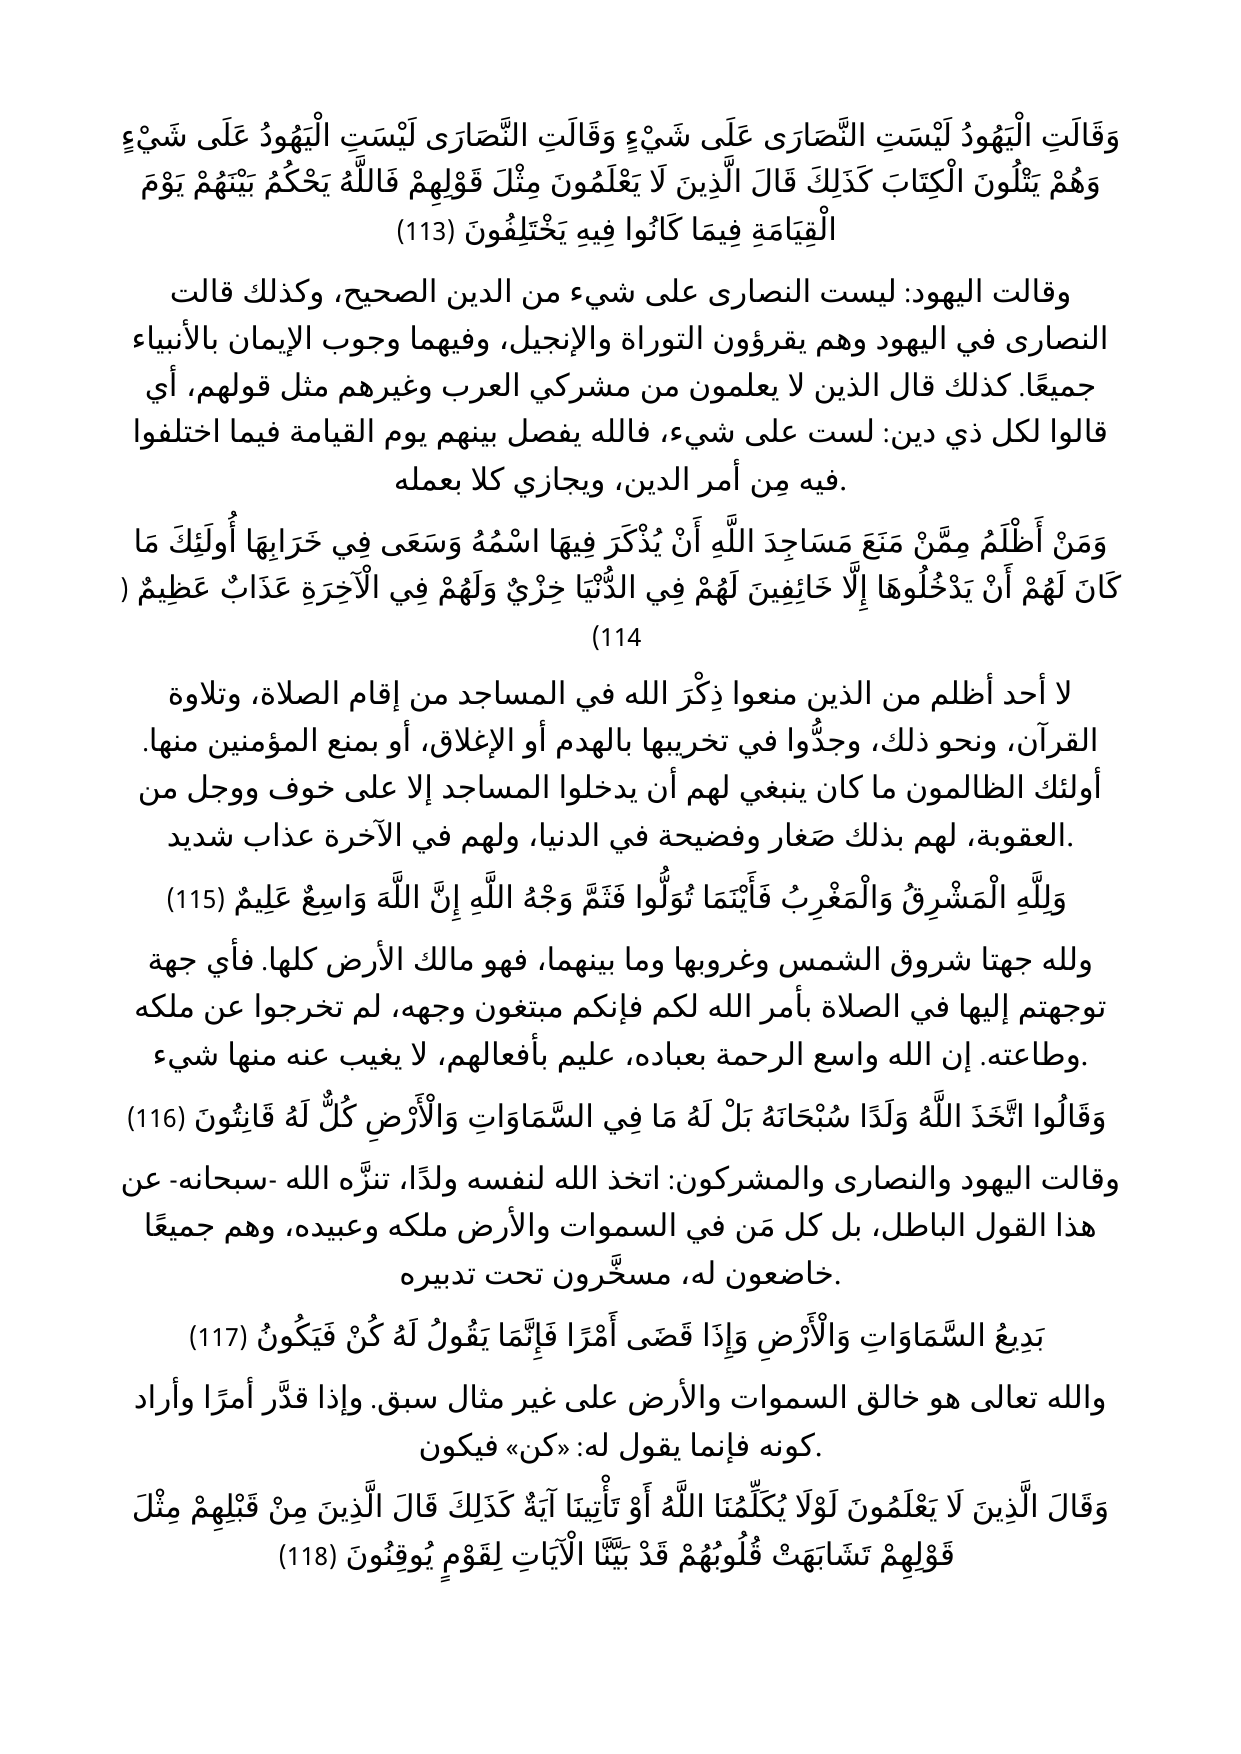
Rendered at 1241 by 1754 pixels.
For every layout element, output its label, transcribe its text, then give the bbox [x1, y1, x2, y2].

text ولله جهتا شروق الشمس وغروبها وما بينهما، فهو مالك الأرض كلها. فأي جهة توجهتم إليها في الصلاة بأمر الله لكم فإنكم مبتغون وجهه، لم تخرجوا عن ملكه وطاعته. إن الله واسع الرحمة بعباده، عليم بأفعالهم، لا يغيب عنه منها شيء. [118, 942, 1122, 1078]
text وَمَنْ أَظْلَمُ مِمَّنْ مَنَعَ مَسَاجِدَ اللَّهِ أَنْ يُذْكَرَ فِيهَا اسْمُهُ وَسَعَى فِي خَرَابِهَا أُولَئِكَ مَا كَانَ لَهُمْ أَنْ يَدْخُلُوهَا إِلَّا خَائِفِينَ لَهُمْ فِي الدُّنْيَا خِزْيٌ وَلَهُمْ فِي الْآخِرَةِ عَذَابٌ عَظِيمٌ (114) [118, 524, 1122, 656]
text وقالت اليهود والنصارى والمشركون: اتخذ الله لنفسه ولدًا، تنزَّه الله -سبحانه- عن هذا القول الباطل، بل كل مَن في السموات والأرض ملكه وعبيده، وهم جميعًا خاضعون له، مسخَّرون تحت تدبيره. [118, 1161, 1122, 1297]
text وَقَالَتِ الْيَهُودُ لَيْسَتِ النَّصَارَى عَلَى شَيْءٍ وَقَالَتِ النَّصَارَى لَيْسَتِ الْيَهُودُ عَلَى شَيْءٍ وَهُمْ يَتْلُونَ الْكِتَابَ كَذَلِكَ قَالَ الَّذِينَ لَا يَعْلَمُونَ مِثْلَ قَوْلِهِمْ فَاللَّهُ يَحْكُمُ بَيْنَهُمْ يَوْمَ الْقِيَامَةِ فِيمَا كَانُوا فِيهِ يَخْتَلِفُونَ (113) [118, 118, 1122, 253]
text لا أحد أظلم من الذين منعوا ذِكْرَ الله في المساجد من إقام الصلاة، وتلاوة القرآن، ونحو ذلك، وجدُّوا في تخريبها بالهدم أو الإغلاق، أو بمنع المؤمنين منها. أولئك الظالمون ما كان ينبغي لهم أن يدخلوا المساجد إلا على خوف ووجل من العقوبة، لهم بذلك صَغار وفضيحة في الدنيا، ولهم في الآخرة عذاب شديد. [118, 677, 1122, 859]
text وَلِلَّهِ الْمَشْرِقُ وَالْمَغْرِبُ فَأَيْنَمَا تُوَلُّوا فَثَمَّ وَجْهُ اللَّهِ إِنَّ اللَّهَ وَاسِعٌ عَلِيمٌ (115) [118, 880, 1122, 922]
text وَقَالُوا اتَّخَذَ اللَّهُ وَلَدًا سُبْحَانَهُ بَلْ لَهُ مَا فِي السَّمَاوَاتِ وَالْأَرْضِ كُلٌّ لَهُ قَانِتُونَ (116) [118, 1099, 1122, 1141]
text وقالت اليهود: ليست النصارى على شيء من الدين الصحيح، وكذلك قالت النصارى في اليهود وهم يقرؤون التوراة والإنجيل، وفيهما وجوب الإيمان بالأنبياء جميعًا. كذلك قال الذين لا يعلمون من مشركي العرب وغيرهم مثل قولهم، أي قالوا لكل ذي دين: لست على شيء، فالله يفصل بينهم يوم القيامة فيما اختلفوا فيه مِن أمر الدين، ويجازي كلا بعمله. [118, 274, 1122, 503]
text بَدِيعُ السَّمَاوَاتِ وَالْأَرْضِ وَإِذَا قَضَى أَمْرًا فَإِنَّمَا يَقُولُ لَهُ كُنْ فَيَكُونُ (117) [118, 1318, 1122, 1359]
text وَقَالَ الَّذِينَ لَا يَعْلَمُونَ لَوْلَا يُكَلِّمُنَا اللَّهُ أَوْ تَأْتِينَا آيَةٌ كَذَلِكَ قَالَ الَّذِينَ مِنْ قَبْلِهِمْ مِثْلَ قَوْلِهِمْ تَشَابَهَتْ قُلُوبُهُمْ قَدْ بَيَّنَّا الْآيَاتِ لِقَوْمٍ يُوقِنُونَ (118) [118, 1490, 1122, 1578]
text والله تعالى هو خالق السموات والأرض على غير مثال سبق. وإذا قدَّر أمرًا وأراد كونه فإنما يقول له: «كن» فيكون. [118, 1380, 1122, 1469]
